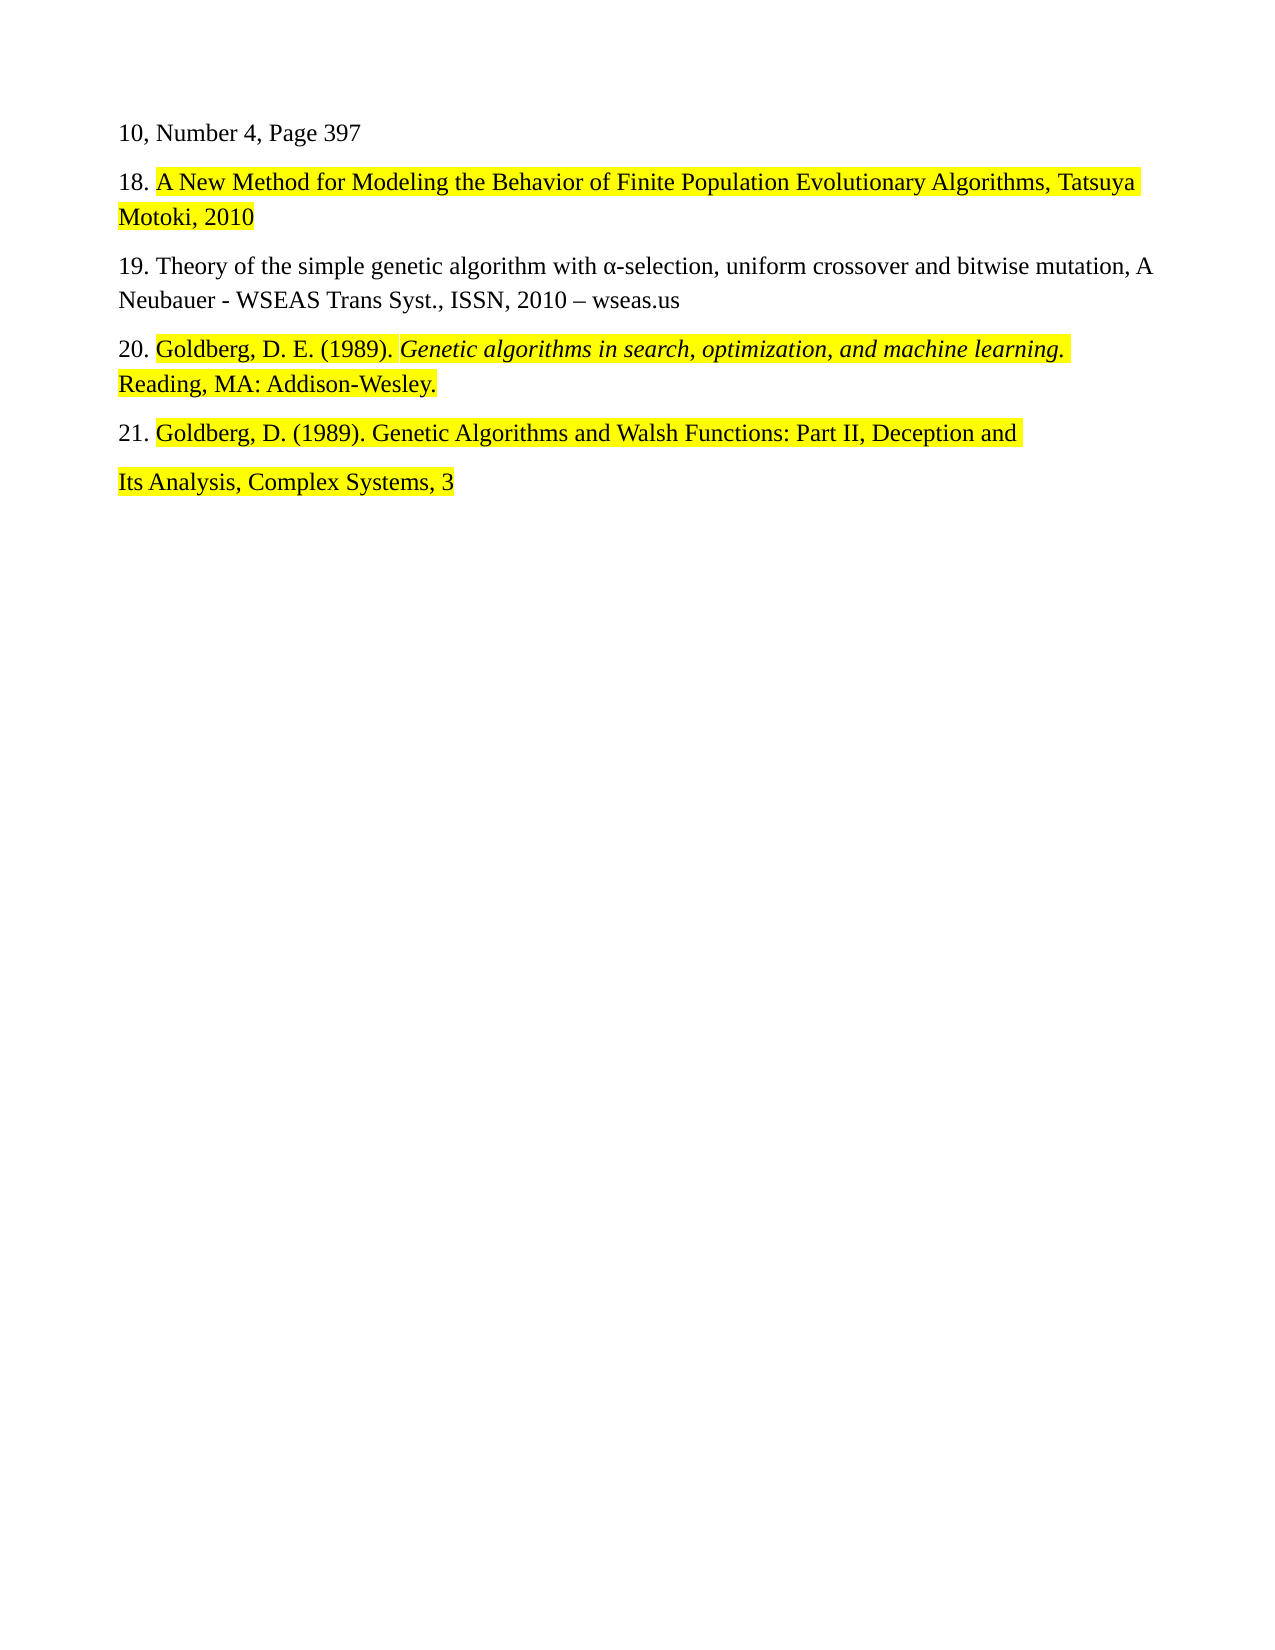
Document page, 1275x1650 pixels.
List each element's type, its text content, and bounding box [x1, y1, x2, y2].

text Its Analysis, Complex Systems, 3 [118, 467, 1157, 496]
text 21. Goldberg, D. (1989). Genetic Algorithms and Walsh Functions: Part II, Deception and [118, 418, 1157, 447]
text 19. Theory of the simple genetic algorithm with α-selection, uniform crossover and bitwise mutation, A Neubauer - WSEAS Trans Syst., ISSN, 2010 – wseas.us [118, 251, 1157, 314]
text 18. A New Method for Modeling the Behavior of Finite Population Evolutionary Algorithms, Tatsuya Motoki, 2010 [118, 167, 1157, 230]
text 10, Number 4, Page 397 [118, 118, 1157, 147]
text 20. Goldberg, D. E. (1989). Genetic algorithms in search, optimization, and machine learning. Reading, MA: Addison-Wesley. [118, 334, 1157, 397]
